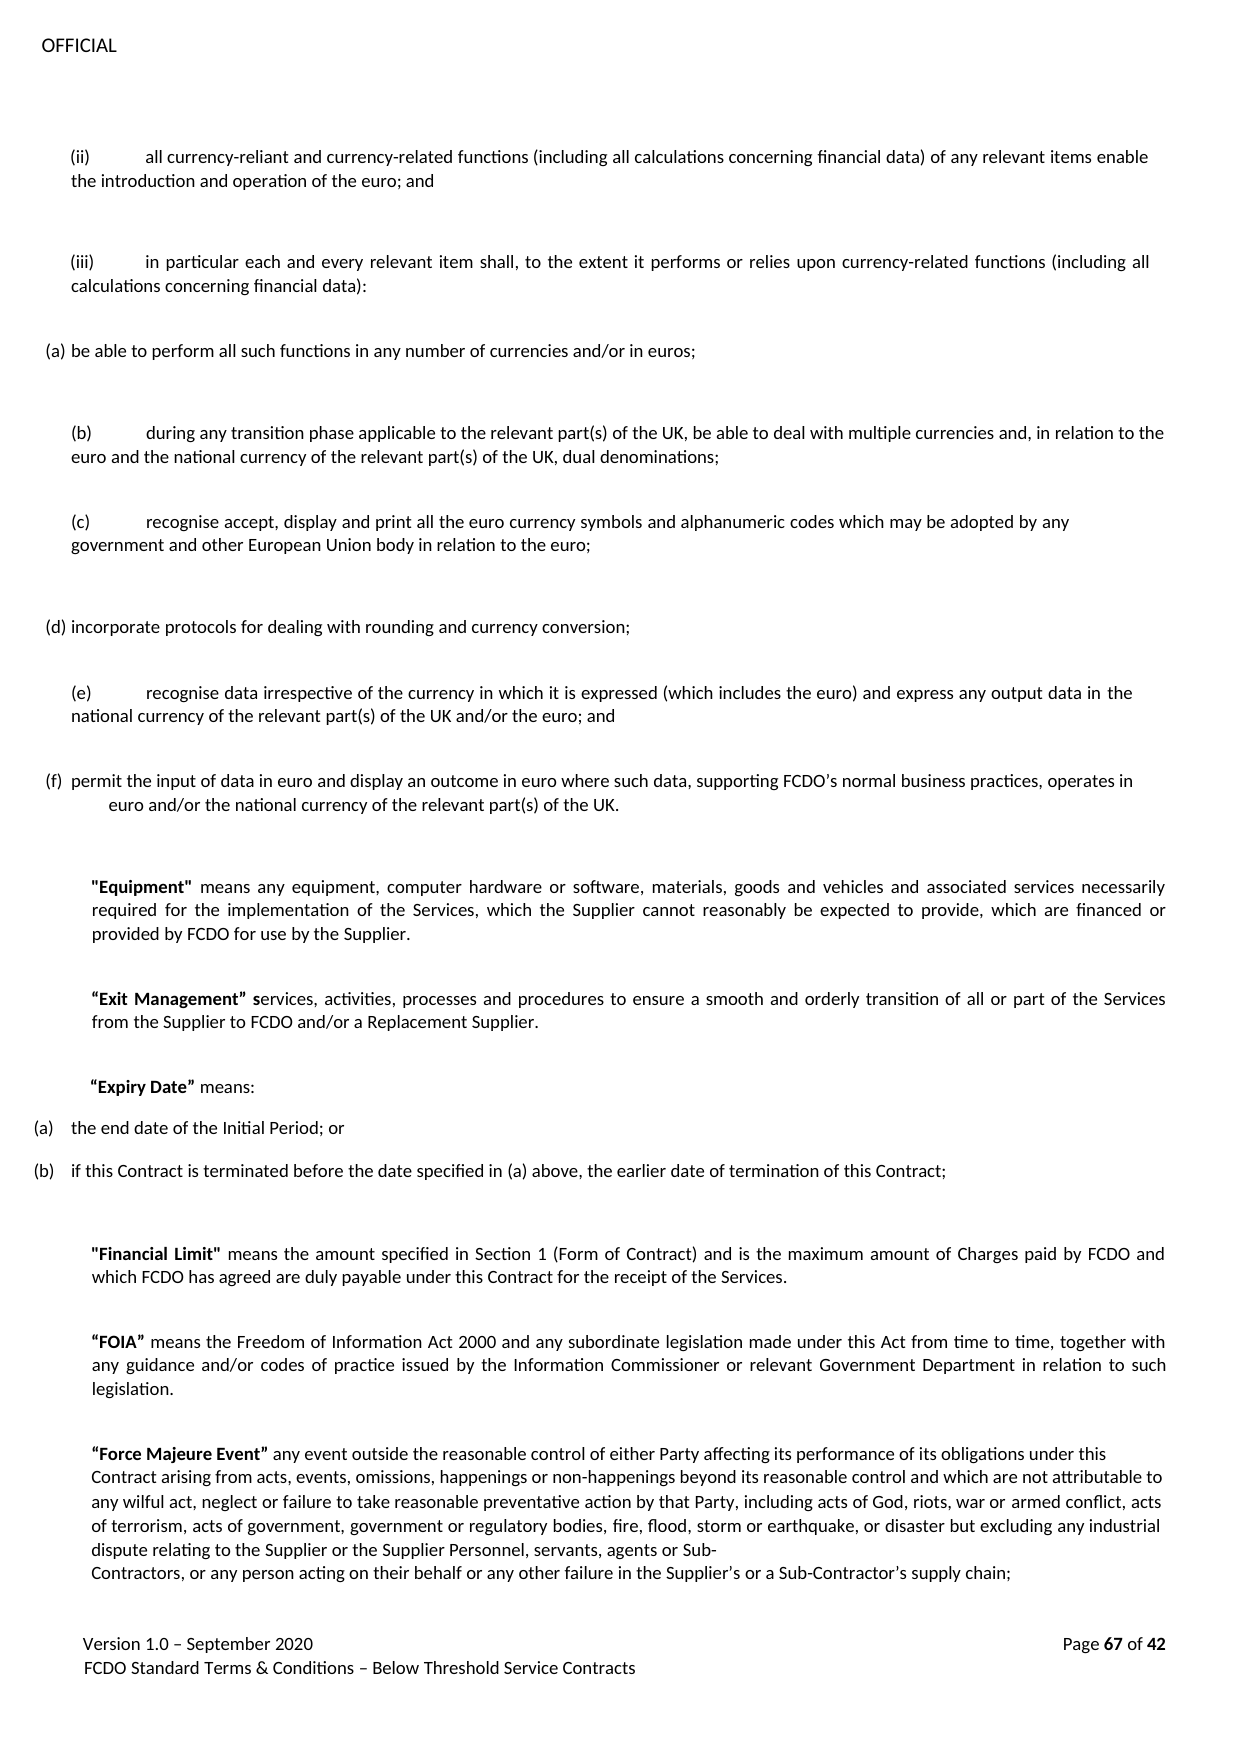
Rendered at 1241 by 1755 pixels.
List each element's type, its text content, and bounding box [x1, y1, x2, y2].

list the end date of the Initial Period; or [33, 1117, 1178, 1139]
list incorporate protocols for dealing with rounding and currency conversion; [45, 615, 1178, 638]
list recognise accept, display and print all the euro currency symbols and alphanumeric codes which may be adopted by any government and other European Union body in relation to the euro; [71, 510, 1166, 556]
list if this Contract is terminated before the date specified in (a) above, the earlier date of termination of this Contract; [33, 1159, 1178, 1182]
text “Exit Management” services, activities, processes and procedures to ensure a smooth and orderly transition of all or part of the Services from the Supplier to FCDO and/or a Replacement Supplier. [91, 987, 1166, 1033]
list permit the input of data in euro and display an outcome in euro where such data, supporting FCDO’s normal business practices, operates in [45, 769, 1178, 792]
text Contractors, or any person acting on their behalf or any other failure in the Supplier’s or a Sub-Contractor’s supply chain; [91, 1562, 1178, 1584]
text "Equipment" means any equipment, computer hardware or software, materials, goods and vehicles and associated services necessarily required for the implementation of the Services, which the Supplier cannot reasonably be expected to provide, which are financed or provided by FCDO for use by the Supplier. [91, 875, 1166, 945]
text “Expiry Date” means: [89, 1075, 1178, 1098]
list be able to perform all such functions in any number of currencies and/or in euros; [45, 339, 1178, 362]
list all currency-reliant and currency-related functions (including all calculations concerning financial data) of any relevant items enable the introduction and operation of the euro; and [70, 146, 1165, 192]
text “Force Majeure Event” any event outside the reasonable control of either Party affecting its performance of its obligations under this Contract arising from acts, events, omissions, happenings or non-happenings beyond its reasonable control and which are not attributable to any wilful act, neglect or failure to take reasonable preventative action by that Party, including acts of God, riots, war or armed conflict, acts of terrorism, acts of government, government or regulatory bodies, fire, flood, storm or earthquake, or disaster but excluding any industrial dispute relating to the Supplier or the Supplier Personnel, servants, agents or Sub- [91, 1442, 1167, 1561]
list in particular each and every relevant item shall, to the extent it performs or relies upon currency-related functions (including all calculations concerning financial data): [70, 251, 1166, 297]
text euro and/or the national currency of the relevant part(s) of the UK. [108, 793, 1178, 816]
text "Financial Limit" means the amount specified in Section 1 (Form of Contract) and is the maximum amount of Charges paid by FCDO and which FCDO has agreed are duly payable under this Contract for the receipt of the Services. [91, 1242, 1167, 1288]
text “FOIA” means the Freedom of Information Act 2000 and any subordinate legislation made under this Act from time to time, together with any guidance and/or codes of practice issued by the Information Commissioner or relevant Government Department in relation to such legislation. [91, 1330, 1166, 1400]
list recognise data irrespective of the currency in which it is expressed (which includes the euro) and express any output data in the national currency of the relevant part(s) of the UK and/or the euro; and [71, 681, 1166, 727]
list during any transition phase applicable to the relevant part(s) of the UK, be able to deal with multiple currencies and, in relation to the euro and the national currency of the relevant part(s) of the UK, dual denominations; [71, 422, 1166, 468]
